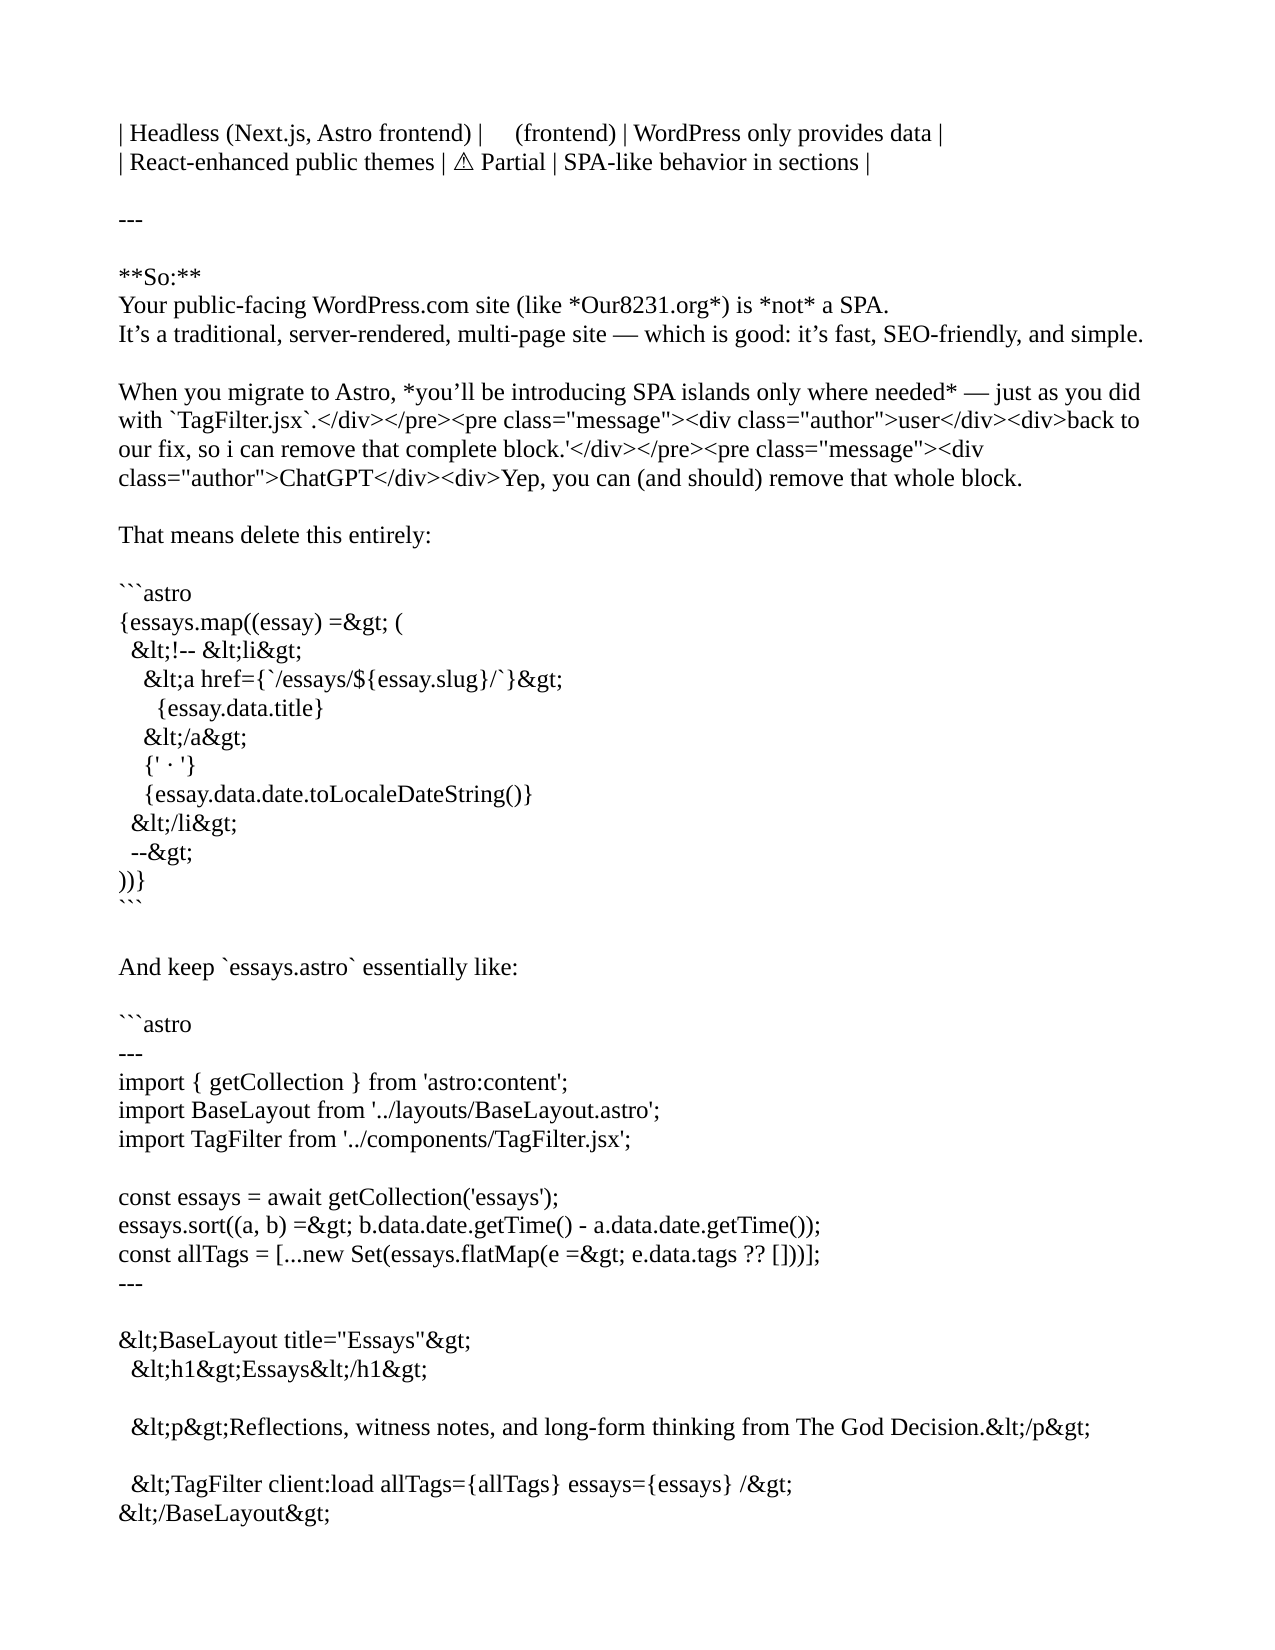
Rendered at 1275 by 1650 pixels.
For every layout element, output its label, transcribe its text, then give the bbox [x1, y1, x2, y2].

text ```astro [118, 578, 1157, 607]
text That means delete this entirely: [118, 521, 1157, 549]
text {' · '} [118, 751, 1157, 779]
text essays.sort((a, b) =&gt; b.data.date.getTime() - a.data.date.getTime()); [118, 1211, 1157, 1239]
text import { getCollection } from 'astro:content'; [118, 1067, 1157, 1096]
text &lt;TagFilter client:load allTags={allTags} essays={essays} /&gt; [118, 1469, 1157, 1498]
text {essay.data.date.toLocaleDateString()} [118, 779, 1157, 808]
text &lt;/li&gt; [118, 808, 1157, 837]
text const essays = await getCollection('essays'); [118, 1182, 1157, 1211]
text --- [118, 1268, 1157, 1297]
text --- [118, 204, 1157, 233]
text {essay.data.title} [118, 693, 1157, 722]
text &lt;!-- &lt;li&gt; [118, 636, 1157, 664]
text | React-enhanced public themes | ⚠️ Partial | SPA-like behavior in sections | [118, 147, 1157, 176]
text ))} [118, 866, 1157, 894]
text --- [118, 1038, 1157, 1067]
text &lt;a href={`/essays/${essay.slug}/`}&gt; [118, 664, 1157, 693]
text &lt;p&gt;Reflections, witness notes, and long-form thinking from The God Decision.&lt;/p&gt; [118, 1412, 1157, 1441]
text &lt;h1&gt;Essays&lt;/h1&gt; [118, 1354, 1157, 1383]
text import TagFilter from '../components/TagFilter.jsx'; [118, 1124, 1157, 1153]
text **So:** [118, 262, 1157, 291]
text When you migrate to Astro, *you’ll be introducing SPA islands only where needed* — just as you did with `TagFilter.jsx`.</div></pre><pre class="message"><div class="author">user</div><div>back to our fix, so i can remove that complete block.'</div></pre><pre class="message"><div class="author">ChatGPT</div><div>Yep, you can (and should) remove that whole block. 🚮 [118, 377, 1157, 492]
text ```astro [118, 1009, 1157, 1038]
text And keep `essays.astro` essentially like: [118, 952, 1157, 981]
text const allTags = [...new Set(essays.flatMap(e =&gt; e.data.tags ?? []))]; [118, 1239, 1157, 1268]
text --&gt; [118, 837, 1157, 866]
text It’s a traditional, server-rendered, multi-page site — which is good: it’s fast, SEO-friendly, and simple. [118, 319, 1157, 348]
text Your public-facing WordPress.com site (like *Our8231.org*) is *not* a SPA. [118, 291, 1157, 319]
text import BaseLayout from '../layouts/BaseLayout.astro'; [118, 1096, 1157, 1124]
text &lt;/BaseLayout&gt; [118, 1498, 1157, 1527]
text &lt;BaseLayout title="Essays"&gt; [118, 1326, 1157, 1354]
text | Headless (Next.js, Astro frontend) | ✅ (frontend) | WordPress only provides data | [118, 118, 1157, 147]
text &lt;/a&gt; [118, 722, 1157, 751]
text {essays.map((essay) =&gt; ( [118, 607, 1157, 636]
text ``` [118, 894, 1157, 923]
